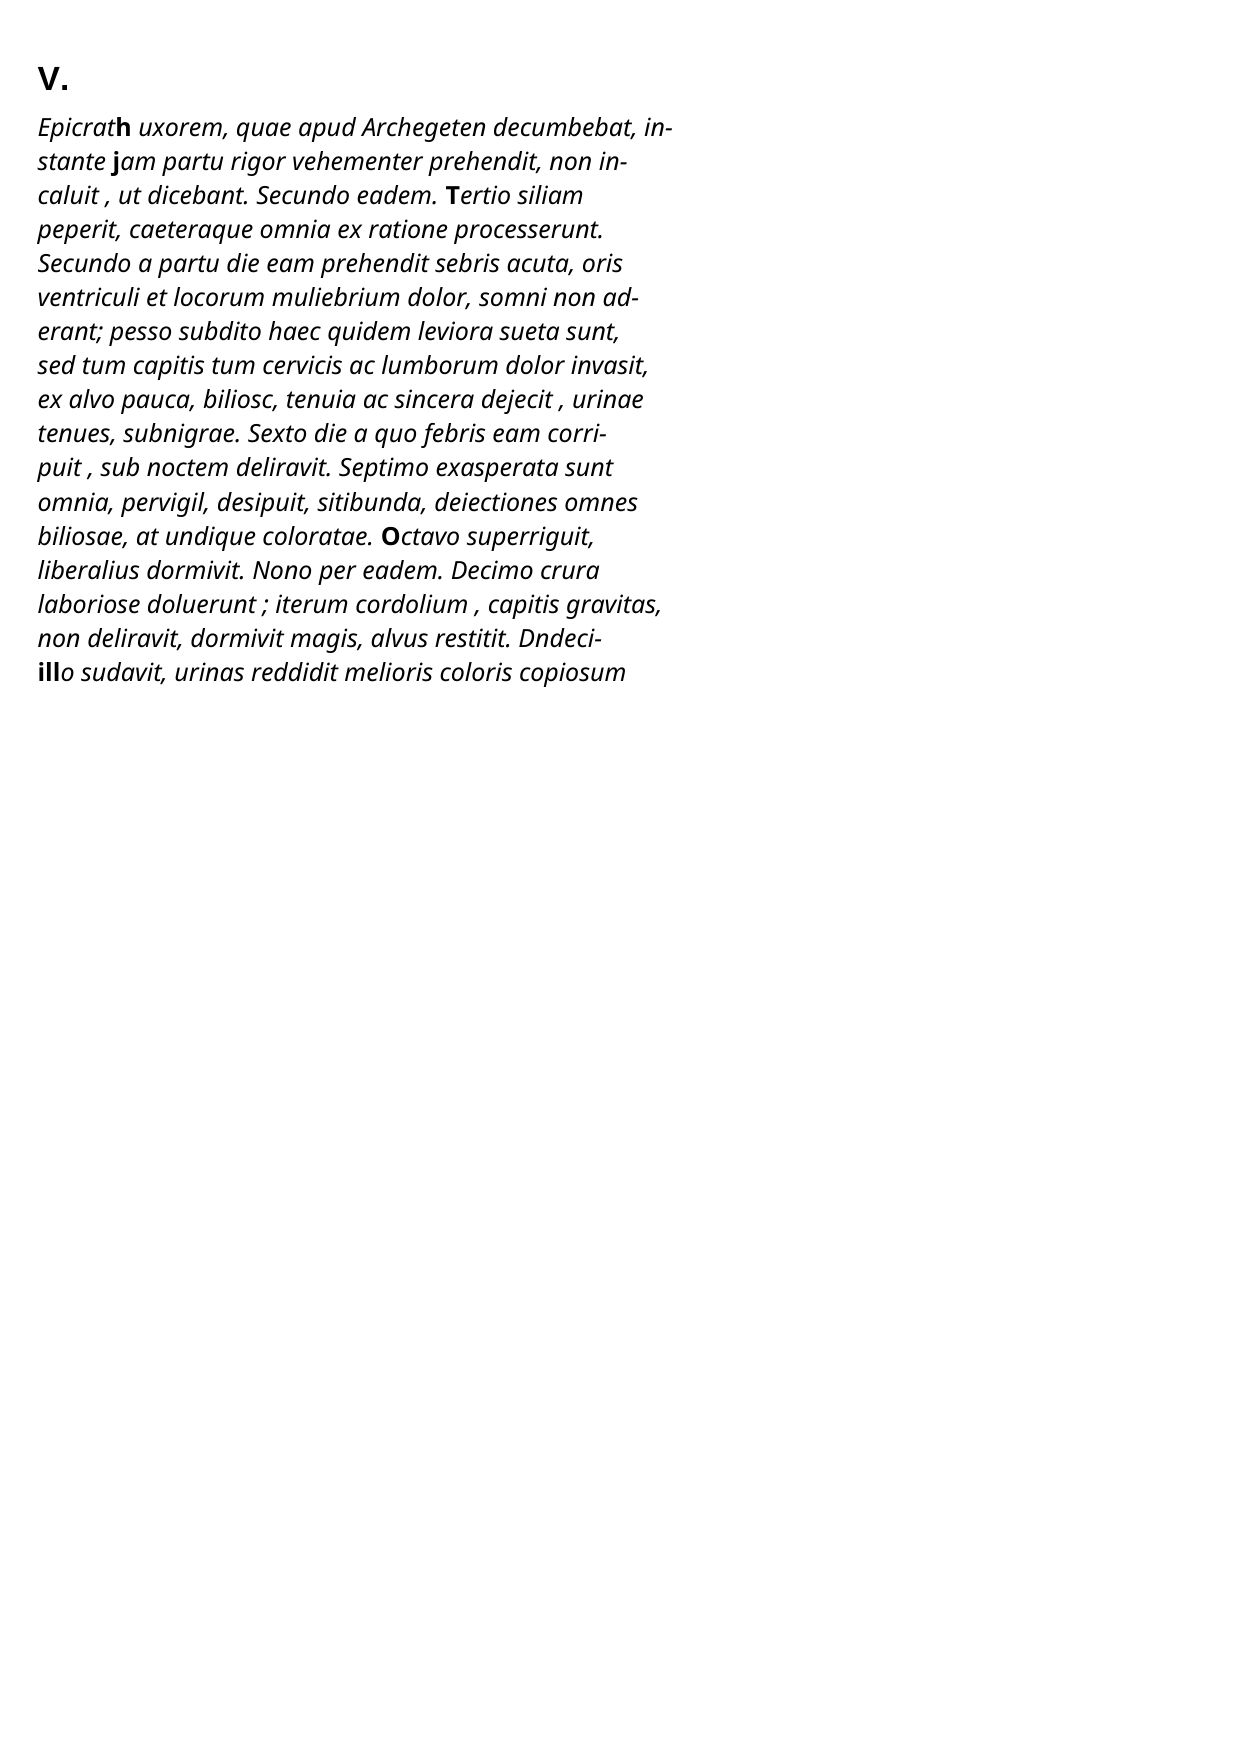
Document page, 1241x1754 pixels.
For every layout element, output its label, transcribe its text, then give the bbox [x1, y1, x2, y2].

subtitle V. [37, 58, 1203, 97]
text Epicrath uxorem, quae apud Archegeten decumbebat, in- stante jam partu rigor vehementer prehendit, non in- caluit , ut dicebant. Secundo eadem. Tertio siliam peperit, caeteraque omnia ex ratione processerunt. Secundo a partu die eam prehendit sebris acuta, oris ventriculi et locorum muliebrium dolor, somni non ad- erant; pesso subdito haec quidem leviora sueta sunt, sed tum capitis tum cervicis ac lumborum dolor invasit, ex alvo pauca, biliosc, tenuia ac sincera dejecit , urinae tenues, subnigrae. Sexto die a quo febris eam corri- puit , sub noctem deliravit. Septimo exasperata sunt omnia, pervigil, desipuit, sitibunda, deiectiones omnes biliosae, at undique coloratae. Octavo superriguit, liberalius dormivit. Nono per eadem. Decimo crura laboriose doluerunt ; iterum cordolium , capitis gravitas, non deliravit, dormivit magis, alvus restitit. Dndeci- illo sudavit, urinas reddidit melioris coloris copiosum [37, 109, 1203, 688]
